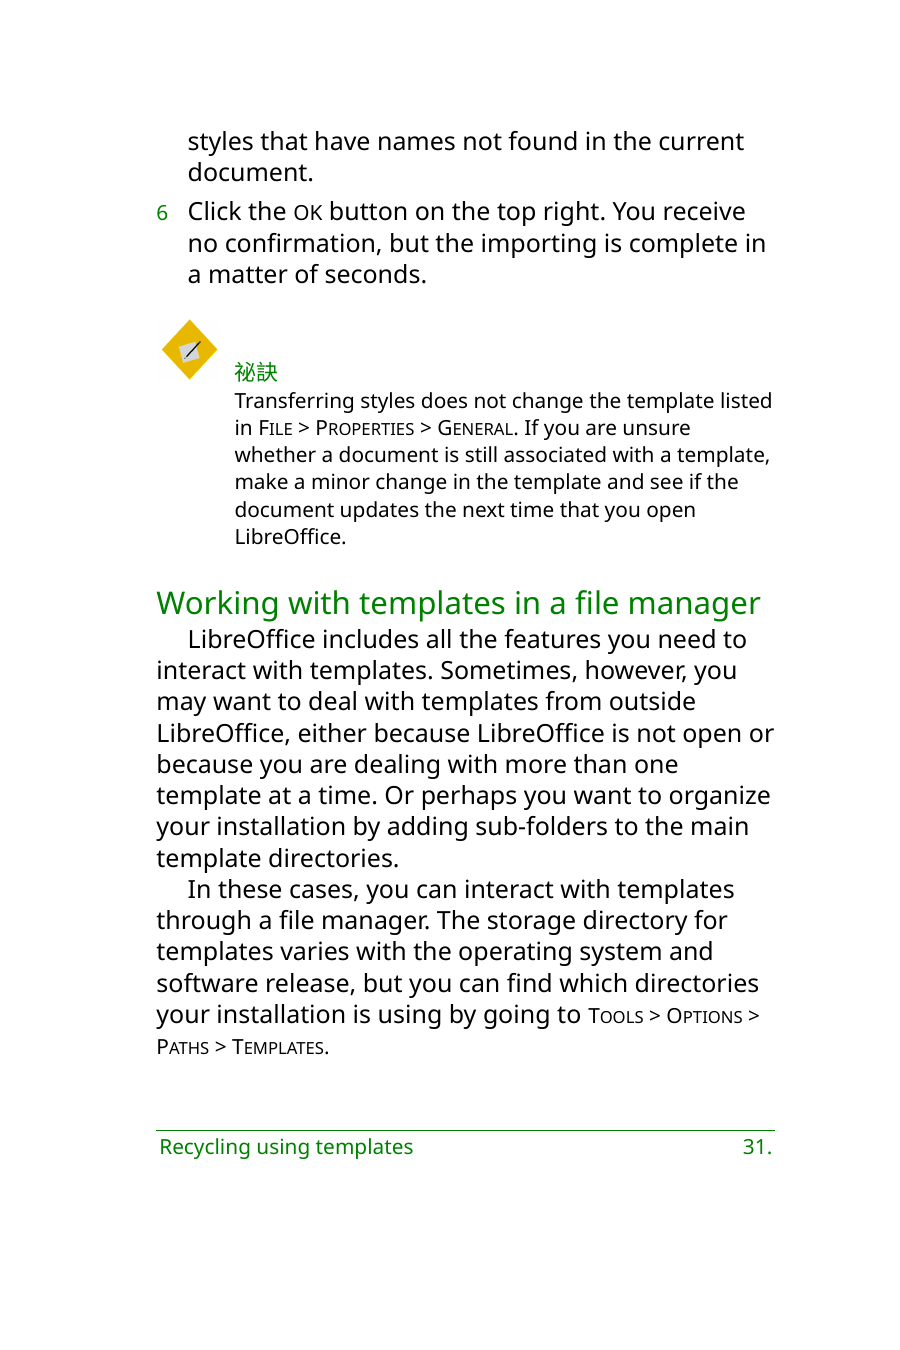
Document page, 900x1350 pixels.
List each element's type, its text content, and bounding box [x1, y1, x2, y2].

text LibreOffice includes all the features you need to interact with templates. Sometimes, however, you may want to deal with templates from outside LibreOffice, either because LibreOffice is not open or because you are dealing with more than one template at a time. Or perhaps you want to organize your installation by adding sub-folders to the main template directories. [156, 623, 775, 873]
text styles that have names not found in the current document. [187, 125, 775, 187]
text In these cases, you can interact with templates through a file manager. The storage directory for templates varies with the operating system and software release, but you can find which directories your installation is using by going to Tools > Options > Paths > Templates. [156, 873, 775, 1061]
text Transferring styles does not change the template listed in File > Properties > General. If you are unsure whether a document is still associated with a template, make a minor change in the template and see if the document updates the next time that you open LibreOffice. [234, 387, 775, 549]
list Click the OK button on the top right. You receive no confirmation, but the importing is complete in a matter of seconds. [156, 196, 775, 289]
picture [157, 318, 220, 381]
list 祕訣 [156, 317, 775, 387]
subtitle Working with templates in a file manager [156, 581, 775, 623]
